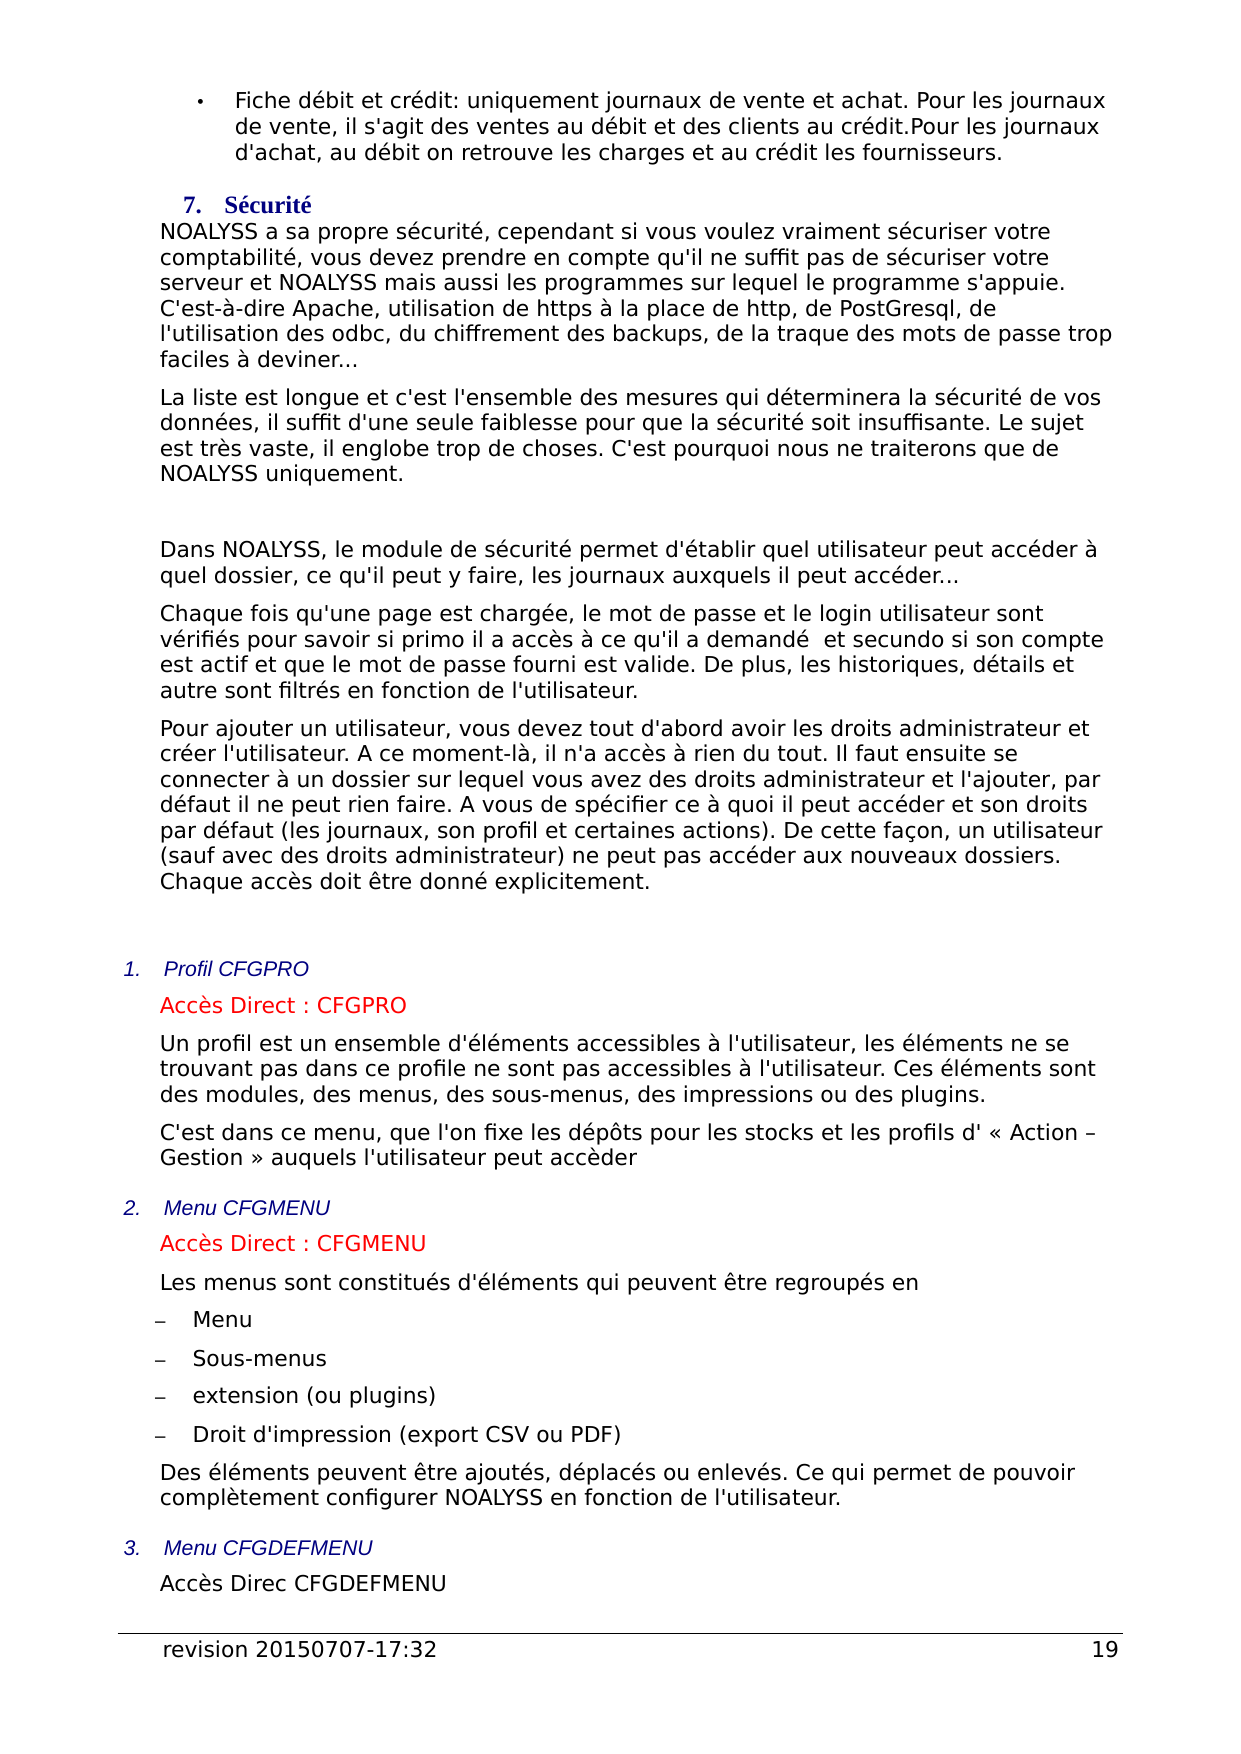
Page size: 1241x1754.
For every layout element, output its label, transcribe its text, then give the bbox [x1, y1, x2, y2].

text Accès Direct : CFGMENU [159, 1232, 1123, 1257]
text Accès Direc CFGDEFMENU [159, 1571, 1123, 1597]
subtitle Sécurité [177, 191, 1123, 219]
text La liste est longue et c'est l'ensemble des mesures qui déterminera la sécurité de vos données, il suffit d'une seule faiblesse pour que la sécurité soit insuffisante. Le sujet est très vaste, il englobe trop de choses. C'est pourquoi nous ne traiterons que de NOALYSS uniquement. [159, 385, 1123, 487]
text Un profil est un ensemble d'éléments accessibles à l'utilisateur, les éléments ne se trouvant pas dans ce profile ne sont pas accessibles à l'utilisateur. Ces éléments sont des modules, des menus, des sous-menus, des impressions ou des plugins. [159, 1031, 1123, 1107]
list extension (ou plugins) [155, 1384, 1123, 1409]
subtitle Menu CFGMENU [117, 1195, 1123, 1220]
text Des éléments peuvent être ajoutés, déplacés ou enlevés. Ce qui permet de pouvoir complètement configurer NOALYSS en fonction de l'utilisateur. [159, 1460, 1123, 1511]
text Les menus sont constitués d'éléments qui peuvent être regroupés en [159, 1269, 1123, 1295]
list Sous-menus [155, 1346, 1123, 1371]
list Menu [155, 1308, 1123, 1333]
text Accès Direct : CFGPRO [159, 993, 1123, 1018]
list Droit d'impression (export CSV ou PDF) [155, 1422, 1123, 1447]
text Chaque fois qu'une page est chargée, le mot de passe et le login utilisateur sont vérifiés pour savoir si primo il a accès à ce qu'il a demandé et secundo si son compte est actif et que le mot de passe fourni est valide. De plus, les historiques, détails et autre sont filtrés en fonction de l'utilisateur. [159, 601, 1123, 703]
text Dans NOALYSS, le module de sécurité permet d'établir quel utilisateur peut accéder à quel dossier, ce qu'il peut y faire, les journaux auxquels il peut accéder... [159, 538, 1123, 589]
subtitle Profil CFGPRO [117, 957, 1123, 981]
list Fiche débit et crédit: uniquement journaux de vente et achat. Pour les journaux de vente, il s'agit des ventes au débit et des clients au crédit.Pour les journaux d'achat, au débit on retrouve les charges et au crédit les fournisseurs. [197, 88, 1123, 165]
subtitle Menu CFGDEFMENU [117, 1535, 1123, 1559]
text C'est dans ce menu, que l'on fixe les dépôts pour les stocks et les profils d' « Action – Gestion » auquels l'utilisateur peut accèder [159, 1120, 1123, 1171]
text Pour ajouter un utilisateur, vous devez tout d'abord avoir les droits administrateur et créer l'utilisateur. A ce moment-là, il n'a accès à rien du tout. Il faut ensuite se connecter à un dossier sur lequel vous avez des droits administrateur et l'ajouter, par défaut il ne peut rien faire. A vous de spécifier ce à quoi il peut accéder et son droits par défaut (les journaux, son profil et certaines actions). De cette façon, un utilisateur (sauf avec des droits administrateur) ne peut pas accéder aux nouveaux dossiers. Chaque accès doit être donné explicitement. [159, 716, 1123, 894]
text NOALYSS a sa propre sécurité, cependant si vous voulez vraiment sécuriser votre comptabilité, vous devez prendre en compte qu'il ne suffit pas de sécuriser votre serveur et NOALYSS mais aussi les programmes sur lequel le programme s'appuie. C'est-à-dire Apache, utilisation de https à la place de http, de PostGresql, de l'utilisation des odbc, du chiffrement des backups, de la traque des mots de passe trop faciles à deviner... [159, 219, 1123, 372]
